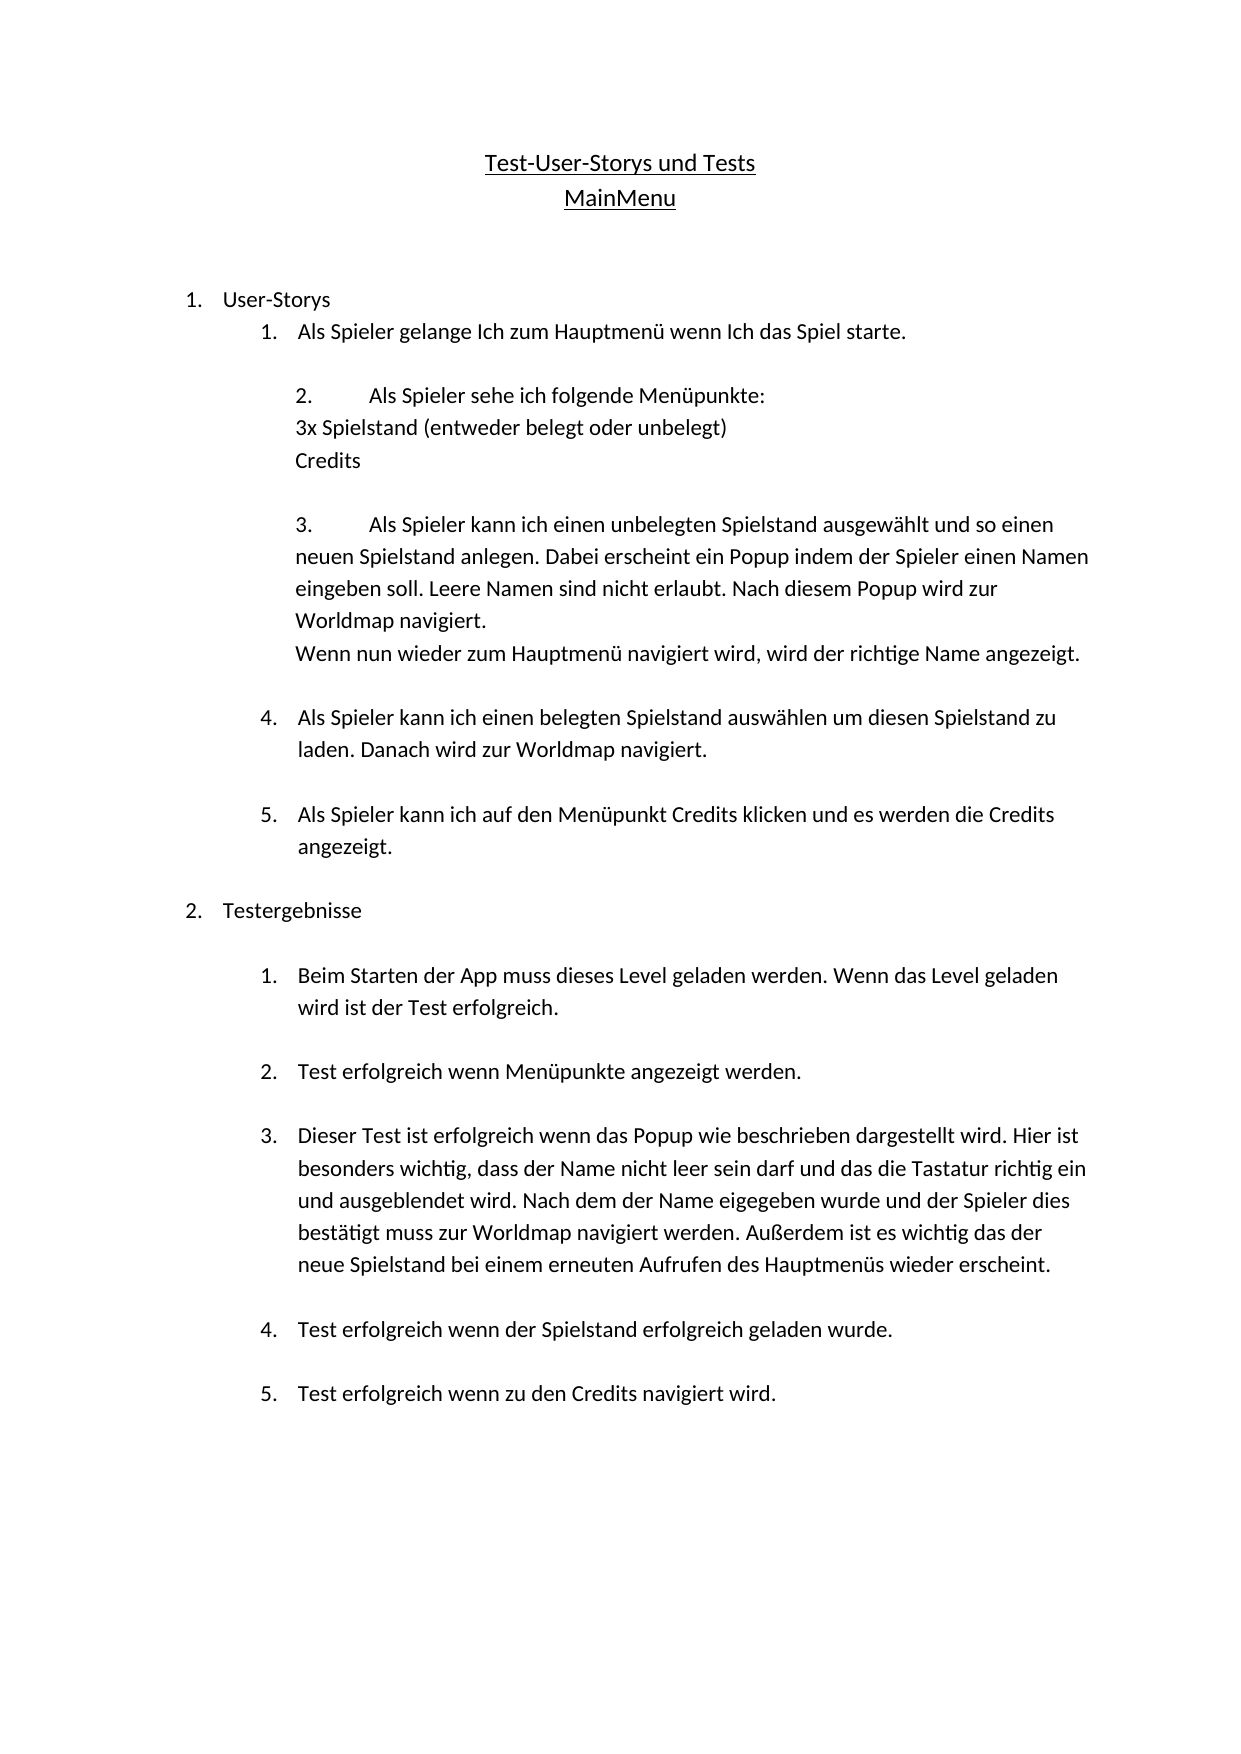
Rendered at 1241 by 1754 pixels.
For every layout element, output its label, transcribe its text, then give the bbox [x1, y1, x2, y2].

list Beim Starten der App muss dieses Level geladen werden. Wenn das Level geladen wird ist der Test erfolgreich. [260, 961, 1093, 1021]
list Dieser Test ist erfolgreich wenn das Popup wie beschrieben dargestellt wird. Hier ist besonders wichtig, dass der Name nicht leer sein darf und das die Tastatur richtig ein und ausgeblendet wird. Nach dem der Name eigegeben wurde und der Spieler dies bestätigt muss zur Worldmap navigiert werden. Außerdem ist es wichtig das der neue Spielstand bei einem erneuten Aufrufen des Hauptmenüs wieder erscheint. [260, 1122, 1093, 1278]
list User-Storys [185, 285, 1093, 313]
text 3x Spielstand (entweder belegt oder unbelegt) [295, 413, 1093, 442]
list Als Spieler kann ich auf den Menüpunkt Credits klicken und es werden die Credits angezeigt. [260, 800, 1093, 860]
list Testergebnisse [185, 896, 1093, 924]
list Als Spieler kann ich einen belegten Spielstand auswählen um diesen Spielstand zu laden. Danach wird zur Worldmap navigiert. [260, 703, 1093, 796]
list Als Spieler kann ich einen unbelegten Spielstand ausgewählt und so einen neuen Spielstand anlegen. Dabei erscheint ein Popup indem der Spieler einen Namen eingeben soll. Leere Namen sind nicht erlaubt. Nach diesem Popup wird zur Worldmap navigiert. Wenn nun wieder zum Hauptmenü navigiert wird, wird der richtige Name angezeigt. [295, 510, 1093, 667]
text Test-User-Storys und Tests [148, 148, 1093, 178]
list Test erfolgreich wenn Menüpunkte angezeigt werden. [260, 1057, 1093, 1085]
text MainMenu [148, 183, 1093, 213]
text Credits [295, 446, 1093, 474]
list Test erfolgreich wenn der Spielstand erfolgreich geladen wurde. [260, 1315, 1093, 1343]
list Als Spieler sehe ich folgende Menüpunkte: [295, 381, 1093, 409]
list Test erfolgreich wenn zu den Credits navigiert wird. [260, 1379, 1093, 1407]
list Als Spieler gelange Ich zum Hauptmenü wenn Ich das Spiel starte. [260, 317, 1093, 345]
